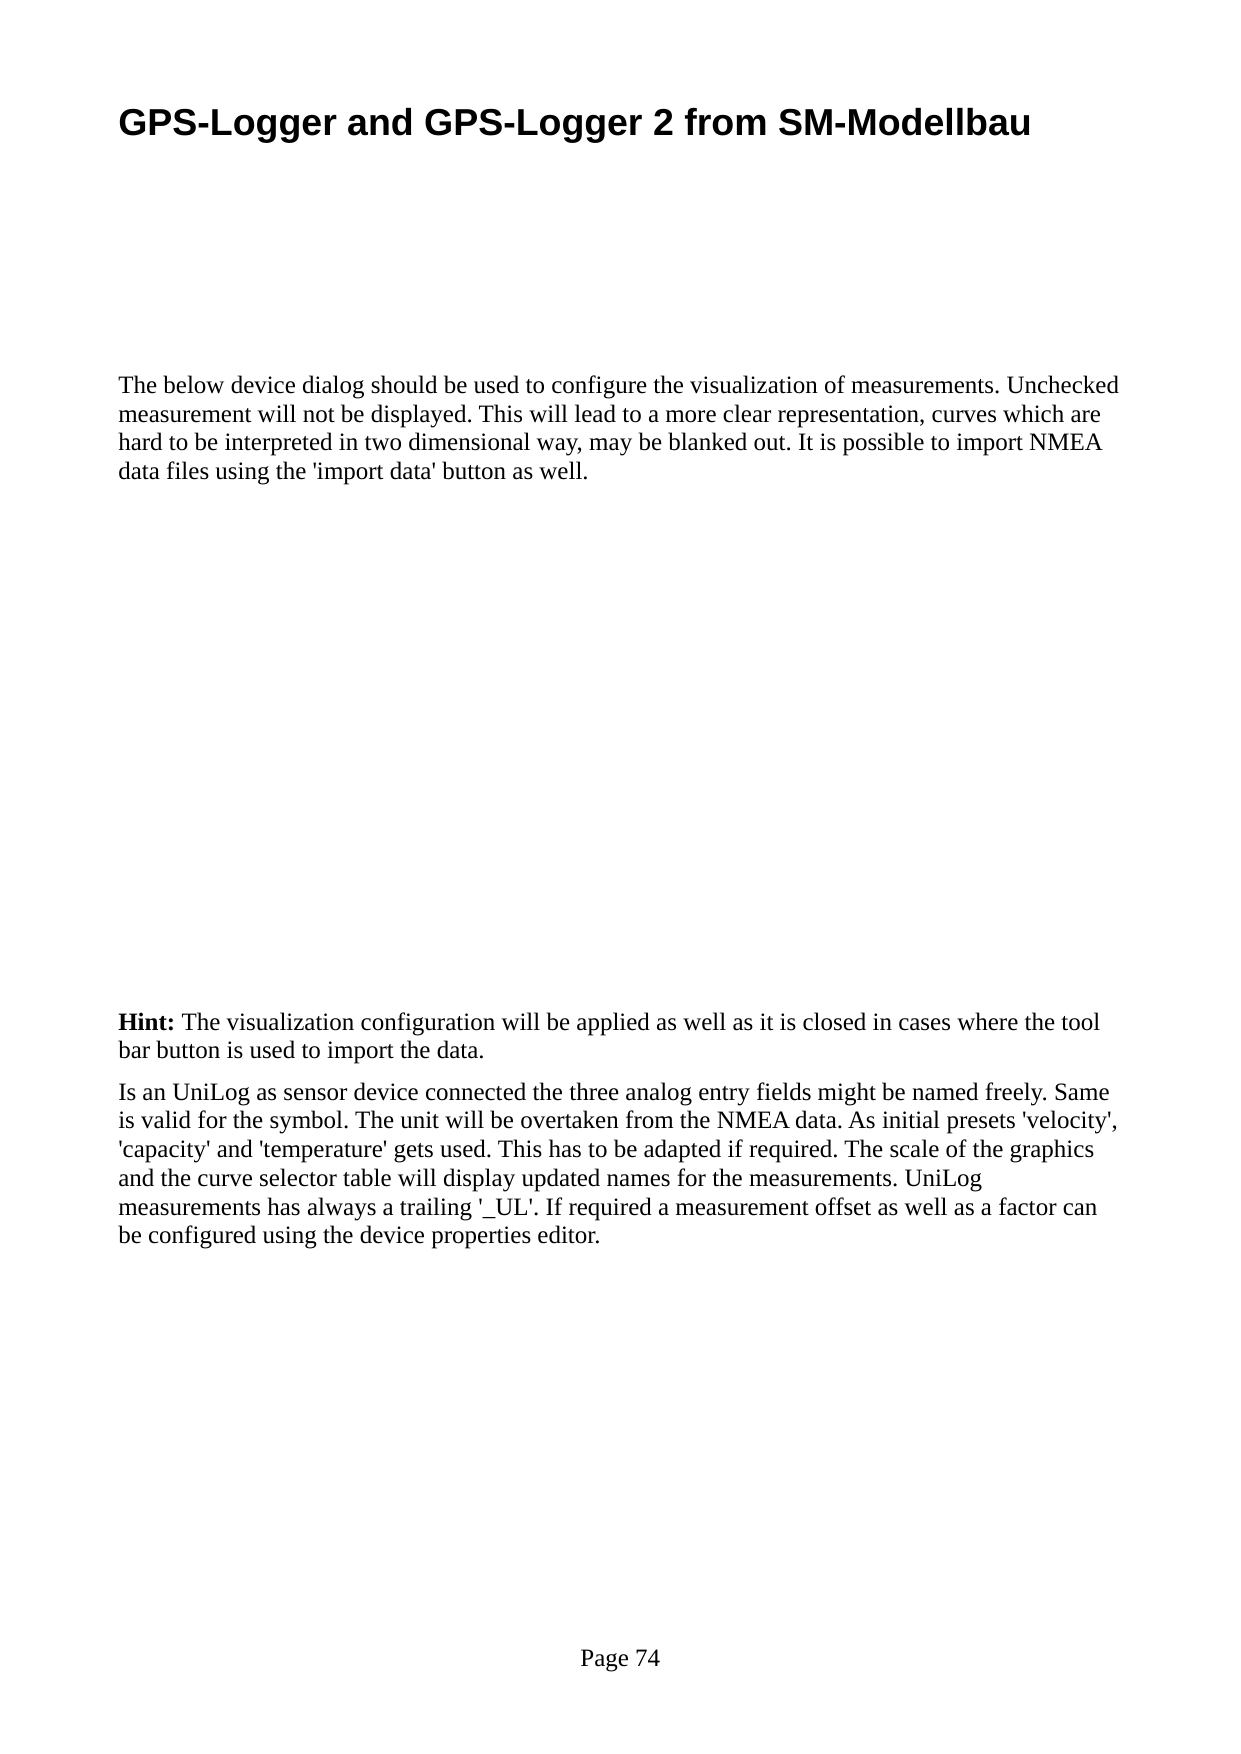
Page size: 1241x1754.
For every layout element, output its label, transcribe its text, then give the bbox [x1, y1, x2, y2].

text Hint: The visualization configuration will be applied as well as it is closed in cases where the tool bar button is used to import the data. [118, 1007, 1122, 1064]
subtitle GPS-Logger and GPS-Logger 2 from SM-Modellbau [118, 100, 1122, 143]
text The below device dialog should be used to configure the visualization of measurements. Unchecked measurement will not be displayed. This will lead to a more clear representation, curves which are hard to be interpreted in two dimensional way, may be blanked out. It is possible to import NMEA data files using the 'import data' button as well. [118, 370, 1122, 485]
text Is an UniLog as sensor device connected the three analog entry fields might be named freely. Same is valid for the symbol. The unit will be overtaken from the NMEA data. As initial presets 'velocity', 'capacity' and 'temperature' gets used. This has to be adapted if required. The scale of the graphics and the curve selector table will display updated names for the measurements. UniLog measurements has always a trailing '_UL'. If required a measurement offset as well as a factor can be configured using the device properties editor. [118, 1077, 1122, 1249]
